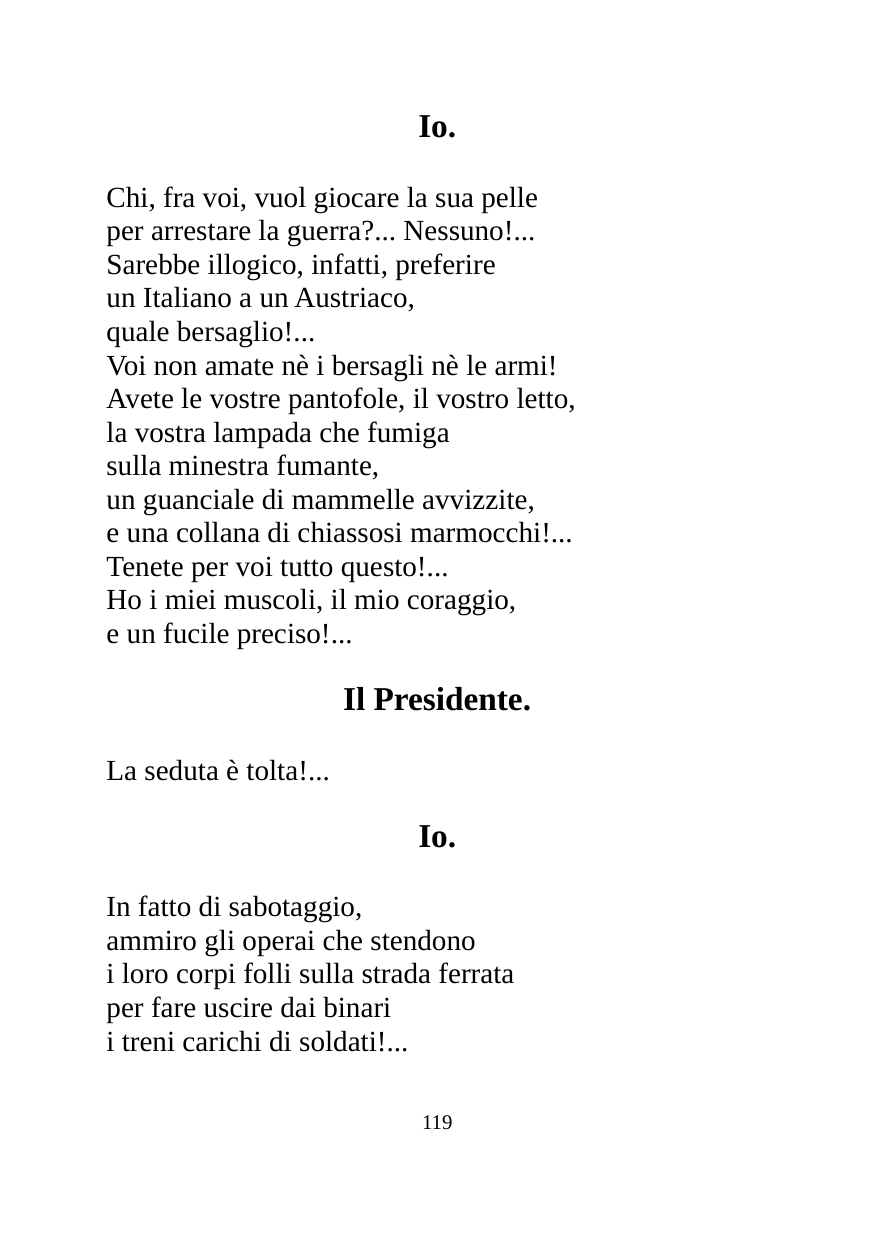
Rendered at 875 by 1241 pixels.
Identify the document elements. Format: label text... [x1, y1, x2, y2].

text Io. [106, 816, 768, 854]
text Chi, fra voi, vuol giocare la sua pelle per arrestare la guerra?... Nessuno!... Sarebbe illogico, infatti, preferire un Italiano a un Austriaco, quale bersaglio!... Voi non amate nè i bersagli nè le armi! Avete le vostre pantofole, il vostro letto, la vostra lampada che fumiga sulla minestra fumante, un guanciale di mammelle avvizzite, e una collana di chiassosi marmocchi!... Tenete per voi tutto questo!... Ho i miei muscoli, il mio coraggio, e un fucile preciso!... [106, 180, 768, 649]
text Io. [106, 106, 768, 144]
text Il Presidente. [106, 679, 768, 717]
text La seduta è tolta!... [106, 753, 768, 786]
text In fatto di sabotaggio, ammiro gli operai che stendono i loro corpi folli sulla strada ferrata per fare uscire dai binari i treni carichi di soldati!... [106, 889, 768, 1057]
